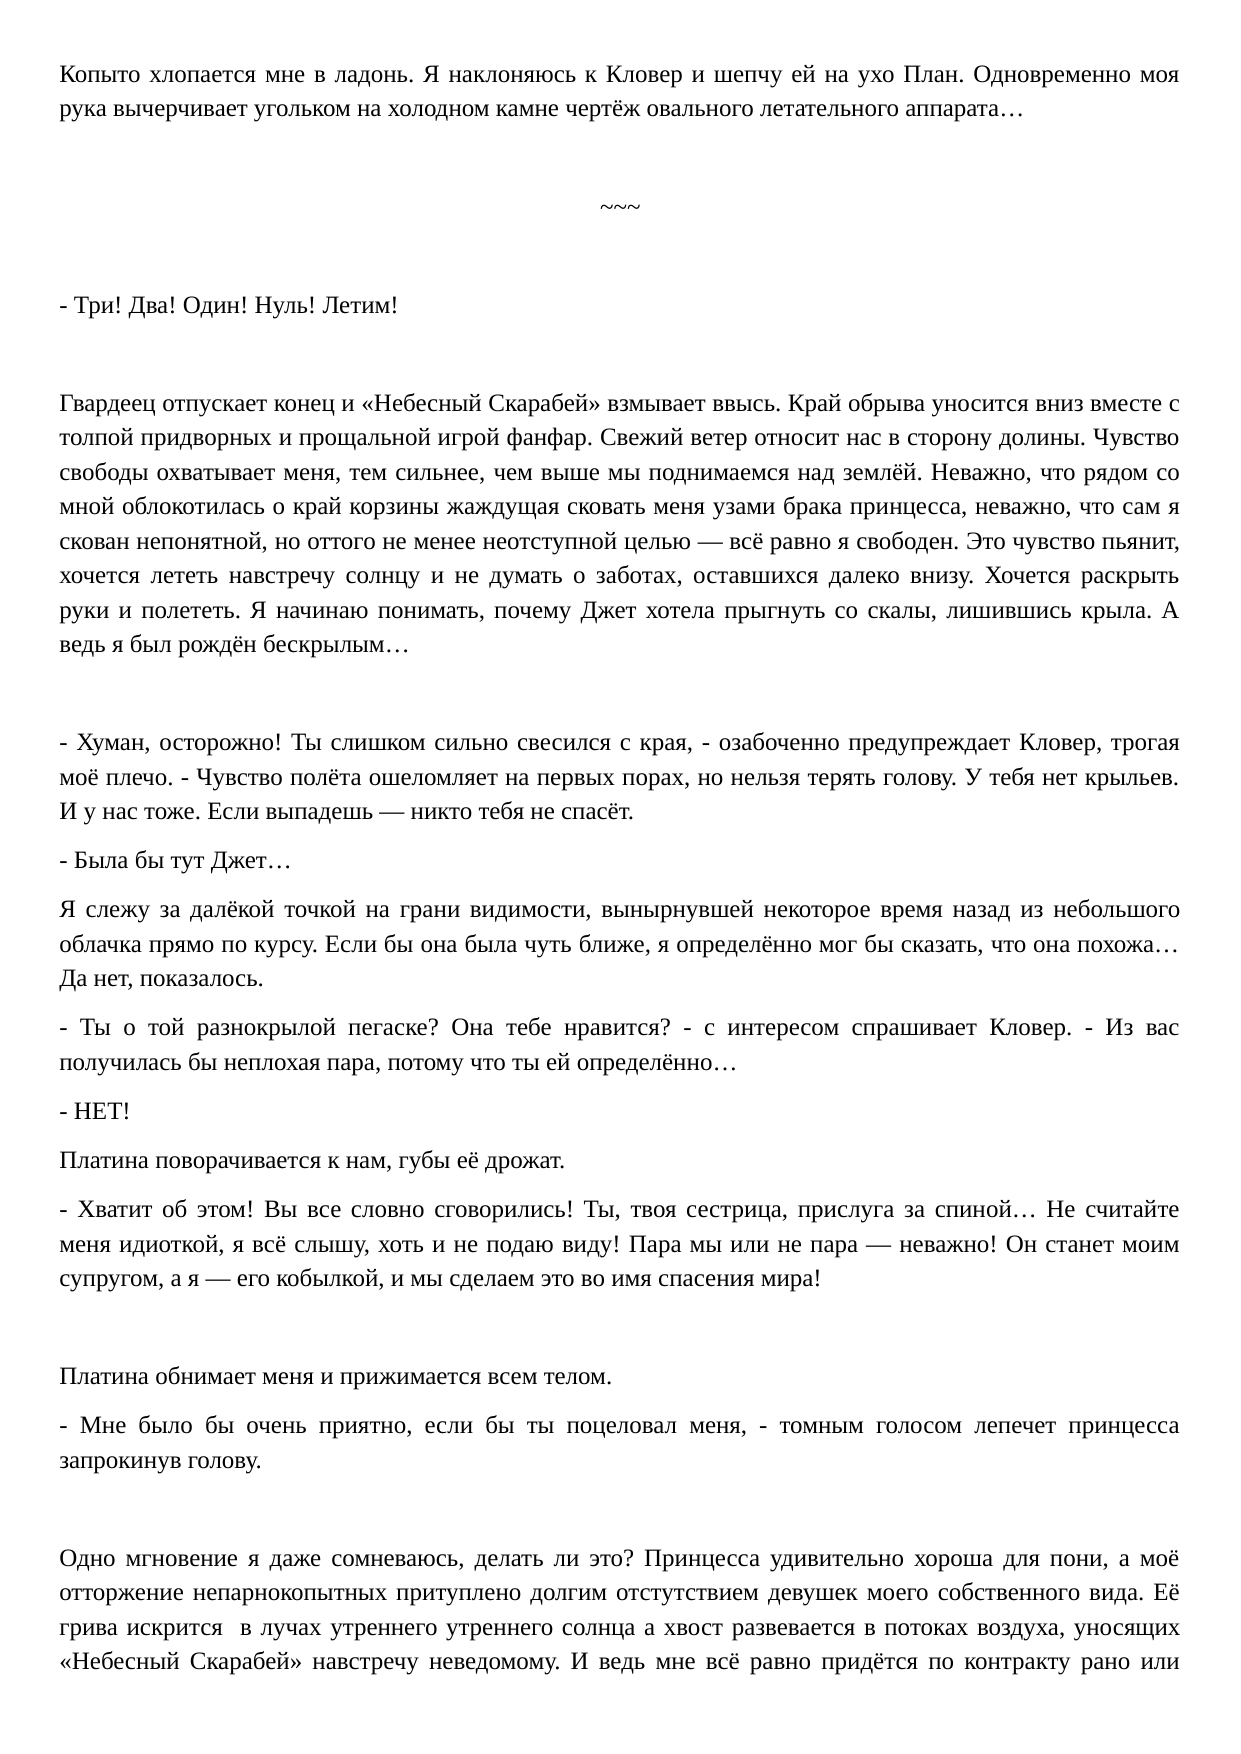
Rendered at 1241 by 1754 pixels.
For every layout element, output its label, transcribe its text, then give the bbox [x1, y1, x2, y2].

text Я слежу за далёкой точкой на грани видимости, вынырнувшей некоторое время назад из небольшого облачка прямо по курсу. Если бы она была чуть ближе, я определённо мог бы сказать, что она похожа… Да нет, показалось. [59, 894, 1181, 992]
text - Три! Два! Один! Нуль! Летим! [59, 290, 1181, 318]
text - Хуман, осторожно! Ты слишком сильно свесился с края, - озабоченно предупреждает Кловер, трогая моё плечо. - Чувство полёта ошеломляет на первых порах, но нельзя терять голову. У тебя нет крыльев. И у нас тоже. Если выпадешь — никто тебя не спасёт. [59, 727, 1181, 825]
text - Мне было бы очень приятно, если бы ты поцеловал меня, - томным голосом лепечет принцесса запрокинув голову. [59, 1410, 1181, 1473]
text - Хватит об этом! Вы все словно сговорились! Ты, твоя сестрица, прислуга за спиной… Не считайте меня идиоткой, я всё слышу, хоть и не подаю виду! Пара мы или не пара — неважно! Он станет моим супругом, а я — его кобылкой, и мы сделаем это во имя спасения мира! [59, 1194, 1181, 1292]
text Гвардеец отпускает конец и «Небесный Скарабей» взмывает ввысь. Край обрыва уносится вниз вместе с толпой придворных и прощальной игрой фанфар. Свежий ветер относит нас в сторону долины. Чувство свободы охватывает меня, тем сильнее, чем выше мы поднимаемся над землёй. Неважно, что рядом со мной облокотилась о край корзины жаждущая сковать меня узами брака принцесса, неважно, что сам я скован непонятной, но оттого не менее неотступной целью — всё равно я свободен. Это чувство пьянит, хочется лететь навстречу солнцу и не думать о заботах, оставшихся далеко внизу. Хочется раскрыть руки и полететь. Я начинаю понимать, почему Джет хотела прыгнуть со скалы, лишившись крыла. А ведь я был рождён бескрылым… [59, 388, 1181, 658]
text ~~~ [59, 192, 1181, 220]
text Одно мгновение я даже сомневаюсь, делать ли это? Принцесса удивительно хороша для пони, а моё отторжение непарнокопытных притуплено долгим отстутствием девушек моего собственного вида. Её грива искрится в лучах утреннего утреннего солнца а хвост развевается в потоках воздуха, уносящих «Небесный Скарабей» навстречу неведомому. И ведь мне всё равно придётся по контракту рано или [59, 1543, 1181, 1675]
text Копыто хлопается мне в ладонь. Я наклоняюсь к Кловер и шепчу ей на ухо План. Одновременно моя рука вычерчивает угольком на холодном камне чертёж овального летательного аппарата… [59, 59, 1181, 122]
text Платина поворачивается к нам, губы её дрожат. [59, 1145, 1181, 1174]
text - Была бы тут Джет… [59, 845, 1181, 874]
text Платина обнимает меня и прижимается всем телом. [59, 1361, 1181, 1390]
text - Ты о той разнокрылой пегаске? Она тебе нравится? - с интересом спрашивает Кловер. - Из вас получилась бы неплохая пара, потому что ты ей определённо… [59, 1012, 1181, 1076]
text - НЕТ! [59, 1096, 1181, 1125]
